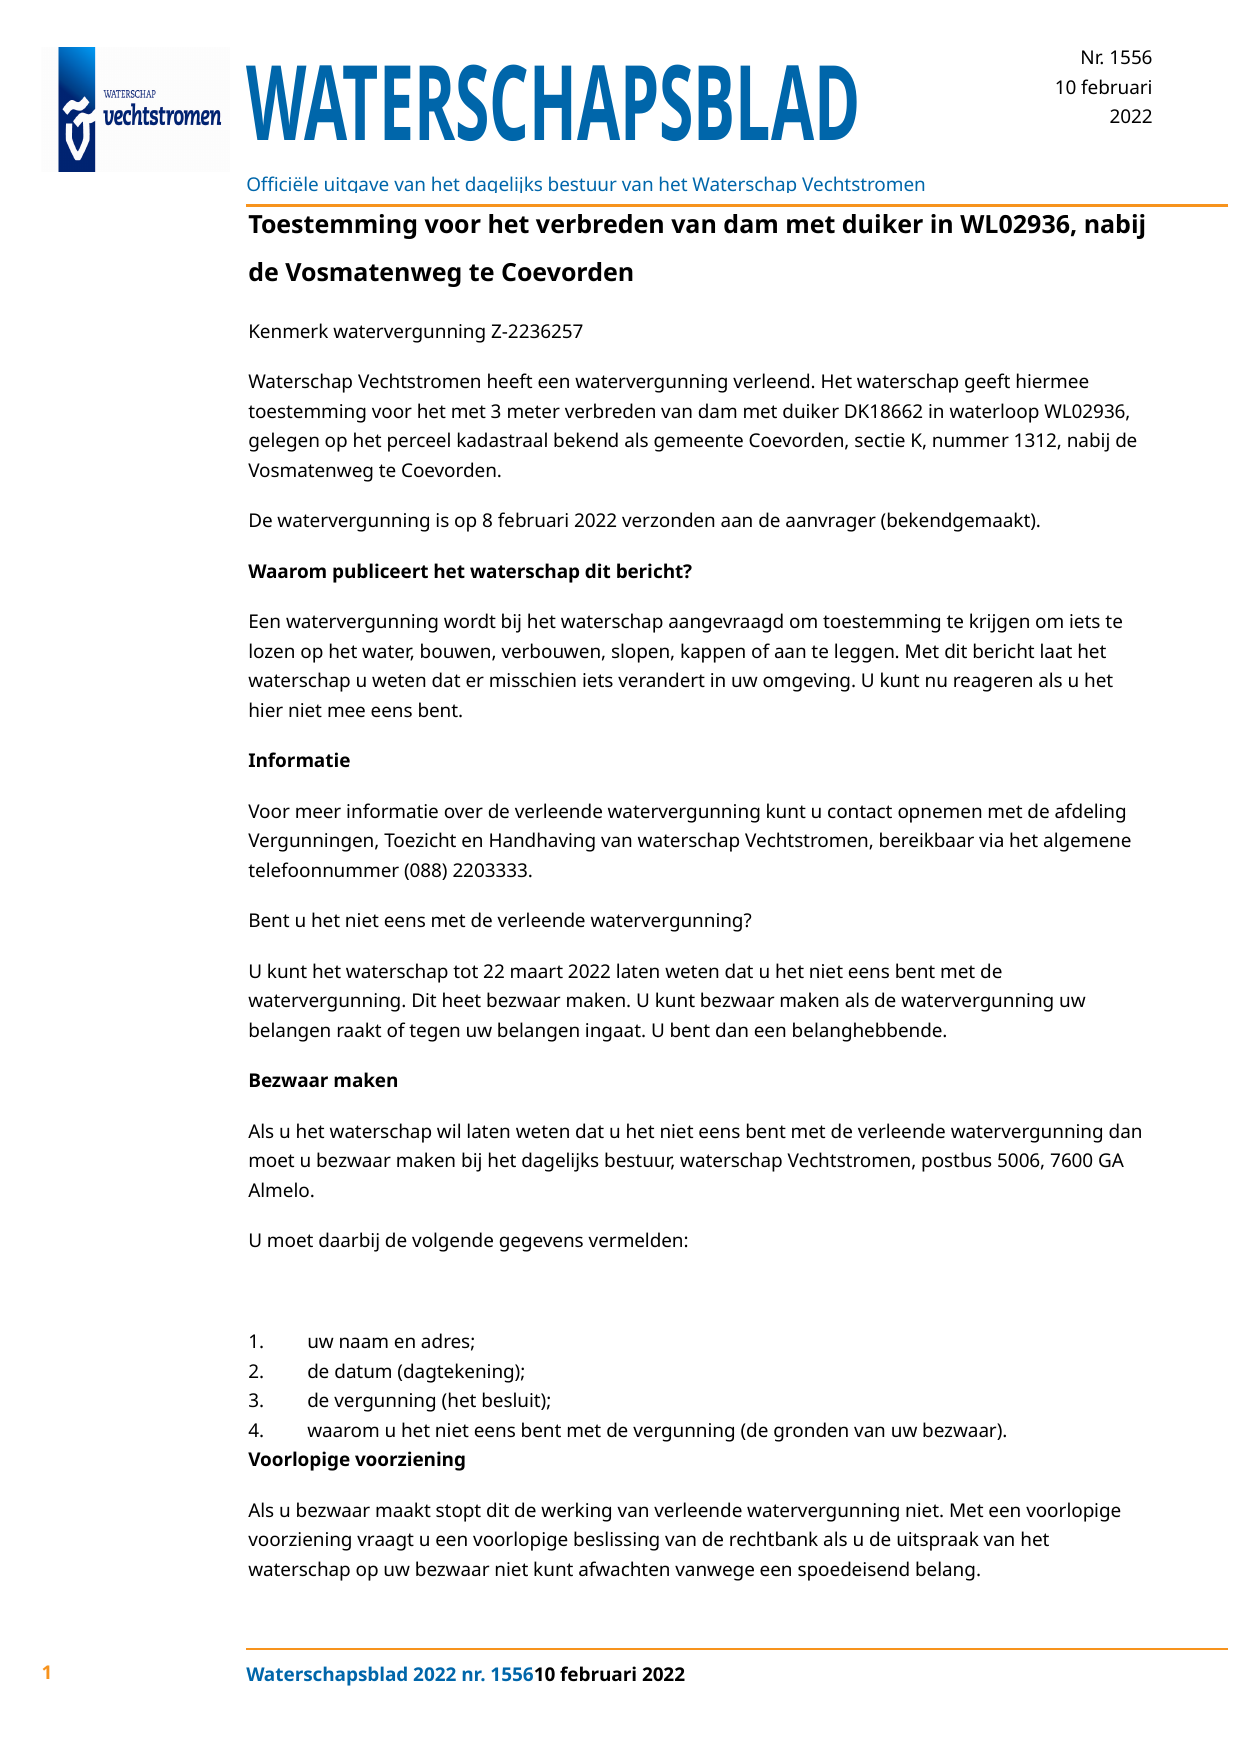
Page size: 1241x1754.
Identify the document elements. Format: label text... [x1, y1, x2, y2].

list uw naam en adres; [248, 1328, 1152, 1354]
list de datum (dagtekening); [248, 1358, 1152, 1384]
text Kenmerk watervergunning Z-2236257 [248, 318, 1152, 344]
text Als u bezwaar maakt stopt dit de werking van verleende watervergunning niet. Met een voorlopige voorziening vraagt u een voorlopige beslissing van de rechtbank als u de uitspraak van het waterschap op uw bezwaar niet kunt afwachten vanwege een spoedeisend belang. [248, 1497, 1152, 1582]
list waarom u het niet eens bent met de vergunning (de gronden van uw bezwaar). [248, 1417, 1152, 1443]
picture [41, 47, 231, 172]
text Informatie [248, 747, 1152, 773]
text Bent u het niet eens met de verleende watervergunning? [248, 907, 1152, 933]
text Voorlopige voorziening [248, 1447, 1152, 1472]
text De watervergunning is op 8 februari 2022 verzonden aan de aanvrager (bekendgemaakt). [248, 507, 1152, 533]
list de vergunning (het besluit); [248, 1387, 1152, 1413]
text U moet daarbij de volgende gegevens vermelden: [248, 1227, 1152, 1253]
text Een watervergunning wordt bij het waterschap aangevraagd om toestemming te krijgen om iets te lozen op het water, bouwen, verbouwen, slopen, kappen of aan te leggen. Met dit bericht laat het waterschap u weten dat er misschien iets verandert in uw omgeving. U kunt nu reageren als u het hier niet mee eens bent. [248, 608, 1152, 723]
text Toestemming voor het verbreden van dam met duiker in WL02936, nabij de Vosmatenweg te Coevorden [248, 207, 1152, 288]
text Bezwaar maken [248, 1067, 1152, 1093]
text Voor meer informatie over de verleende watervergunning kunt u contact opnemen met de afdeling Vergunningen, Toezicht en Handhaving van waterschap Vechtstromen, bereikbaar via het algemene telefoonnummer (088) 2203333. [248, 798, 1152, 883]
text Waterschap Vechtstromen heeft een watervergunning verleend. Het waterschap geeft hiermee toestemming voor het met 3 meter verbreden van dam met duiker DK18662 in waterloop WL02936, gelegen op het perceel kadastraal bekend als gemeente Coevorden, sectie K, nummer 1312, nabij de Vosmatenweg te Coevorden. [248, 368, 1152, 483]
text Als u het waterschap wil laten weten dat u het niet eens bent met de verleende watervergunning dan moet u bezwaar maken bij het dagelijks bestuur, waterschap Vechtstromen, postbus 5006, 7600 GA Almelo. [248, 1118, 1152, 1203]
text Waarom publiceert het waterschap dit bericht? [248, 558, 1152, 584]
text U kunt het waterschap tot 22 maart 2022 laten weten dat u het niet eens bent met de watervergunning. Dit heet bezwaar maken. U kunt bezwaar maken als de watervergunning uw belangen raakt of tegen uw belangen ingaat. U bent dan een belanghebbende. [248, 958, 1152, 1043]
